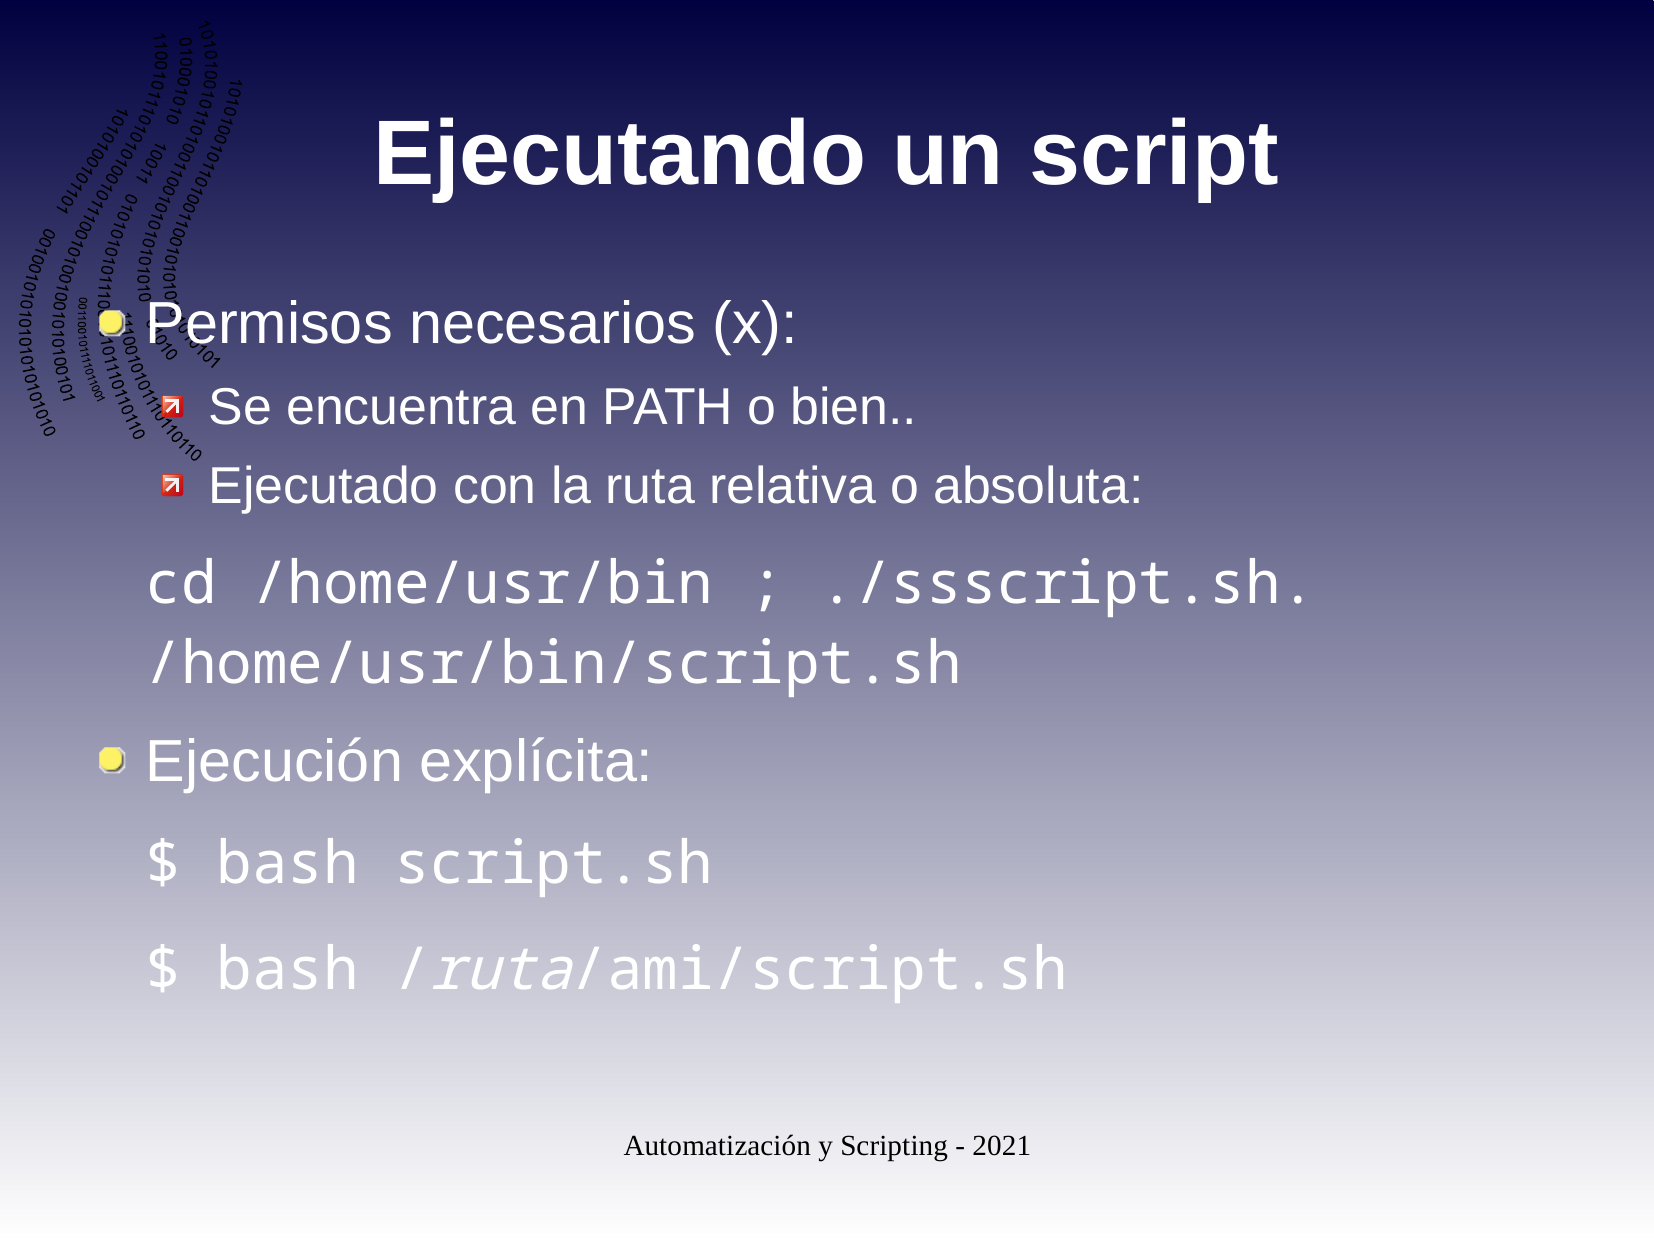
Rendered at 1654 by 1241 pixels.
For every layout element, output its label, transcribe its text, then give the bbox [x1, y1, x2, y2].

picture [18, 20, 243, 461]
list Permisos necesarios (x): Se encuentra en PATH o bien.. Ejecutado con la ruta relativa o absoluta: cd /home/usr/bin ; ./ssscript.sh. /home/usr/bin/script.sh Ejecución explícita: $ bash script.sh $ bash /ruta/ami/script.sh [82, 290, 1571, 1010]
title Ejecutando un script [82, 49, 1571, 257]
